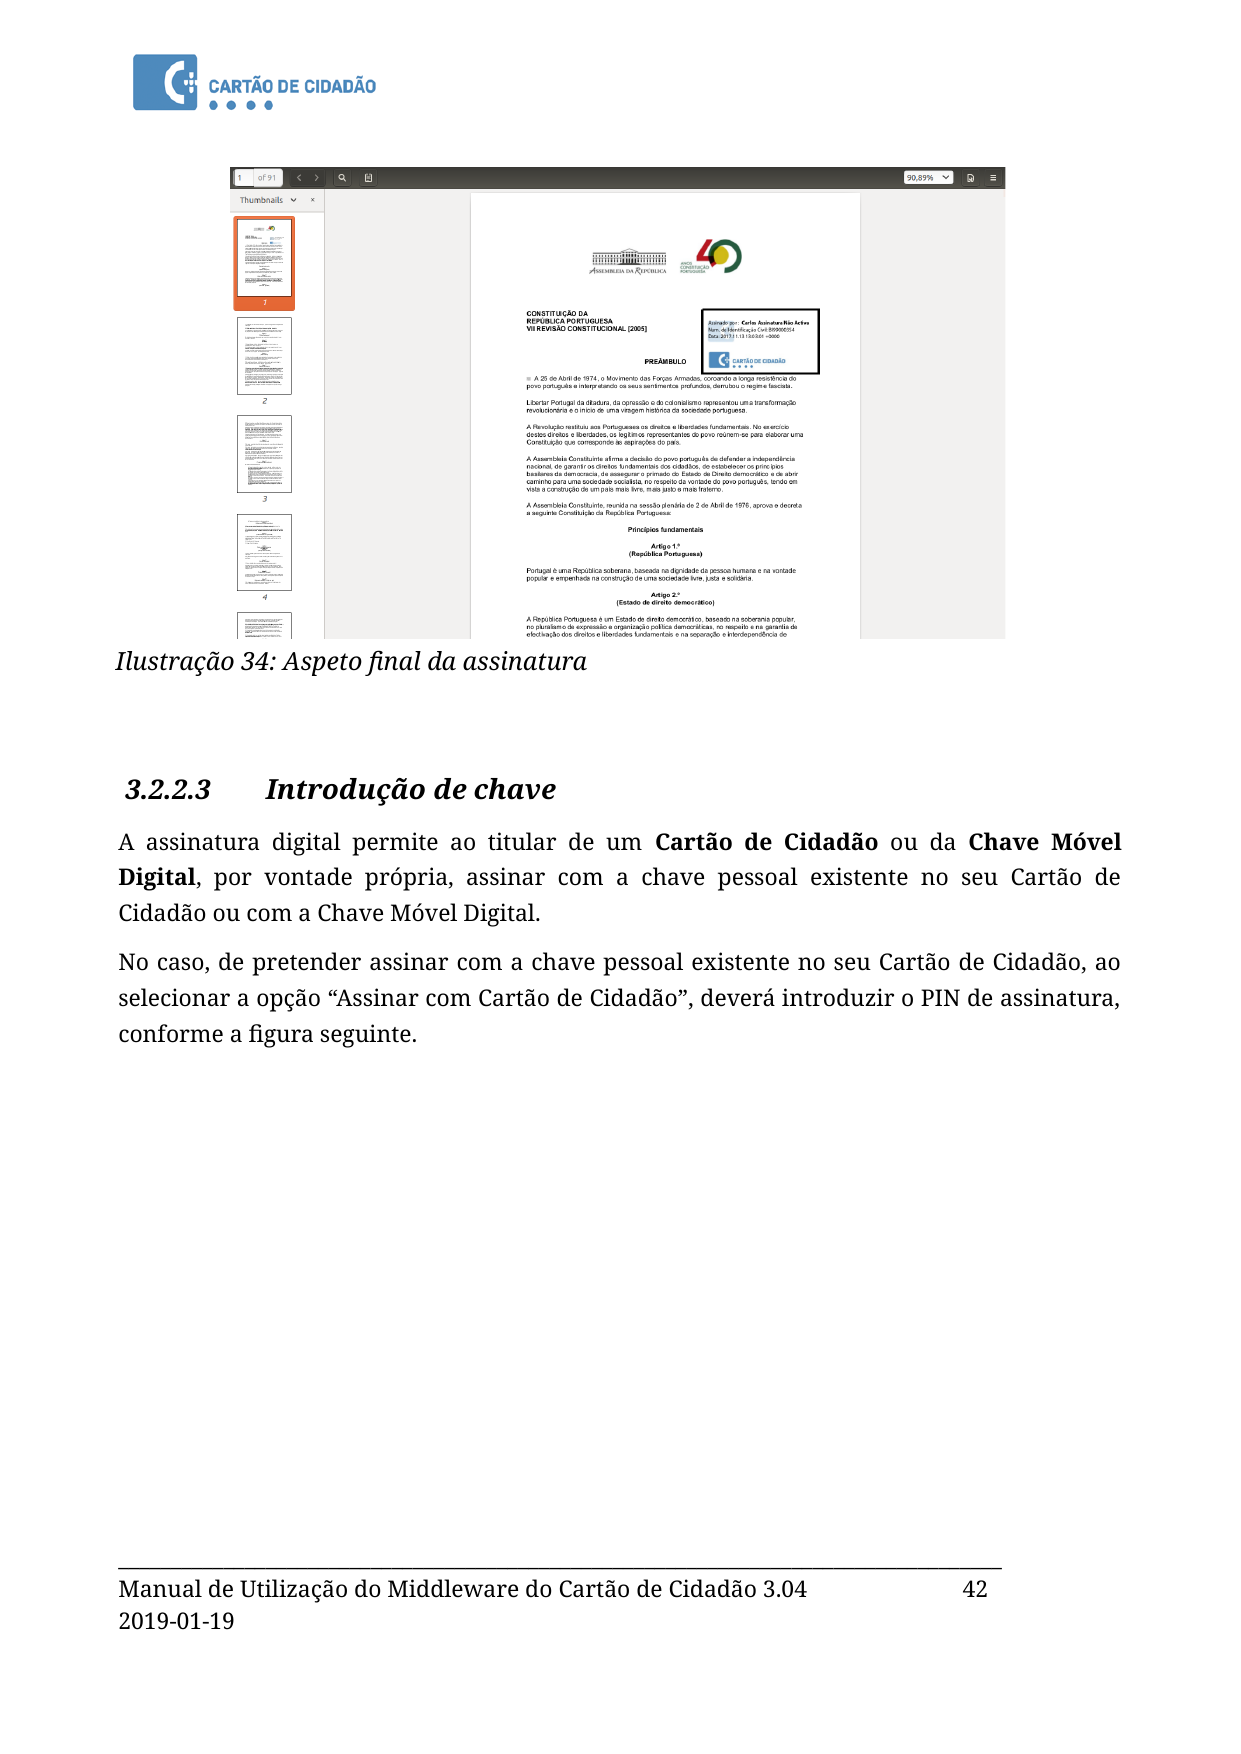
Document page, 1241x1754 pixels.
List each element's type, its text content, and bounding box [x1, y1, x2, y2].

text A assinatura digital permite ao titular de um Cartão de Cidadão ou da Chave Móvel Digital, por vontade própria, assinar com a chave pessoal existente no seu Cartão de Cidadão ou com a Chave Móvel Digital. [118, 825, 1122, 928]
picture [130, 47, 423, 118]
subtitle Introdução de chave [118, 769, 1122, 807]
picture [230, 167, 1006, 639]
text No caso, de pretender assinar com a chave pessoal existente no seu Cartão de Cidadão, ao selecionar a opção “Assinar com Cartão de Cidadão”, deverá introduzir o PIN de assinatura, conforme a figura seguinte. [118, 946, 1122, 1049]
text Ilustração 34: Aspeto final da assinatura [115, 639, 1120, 678]
